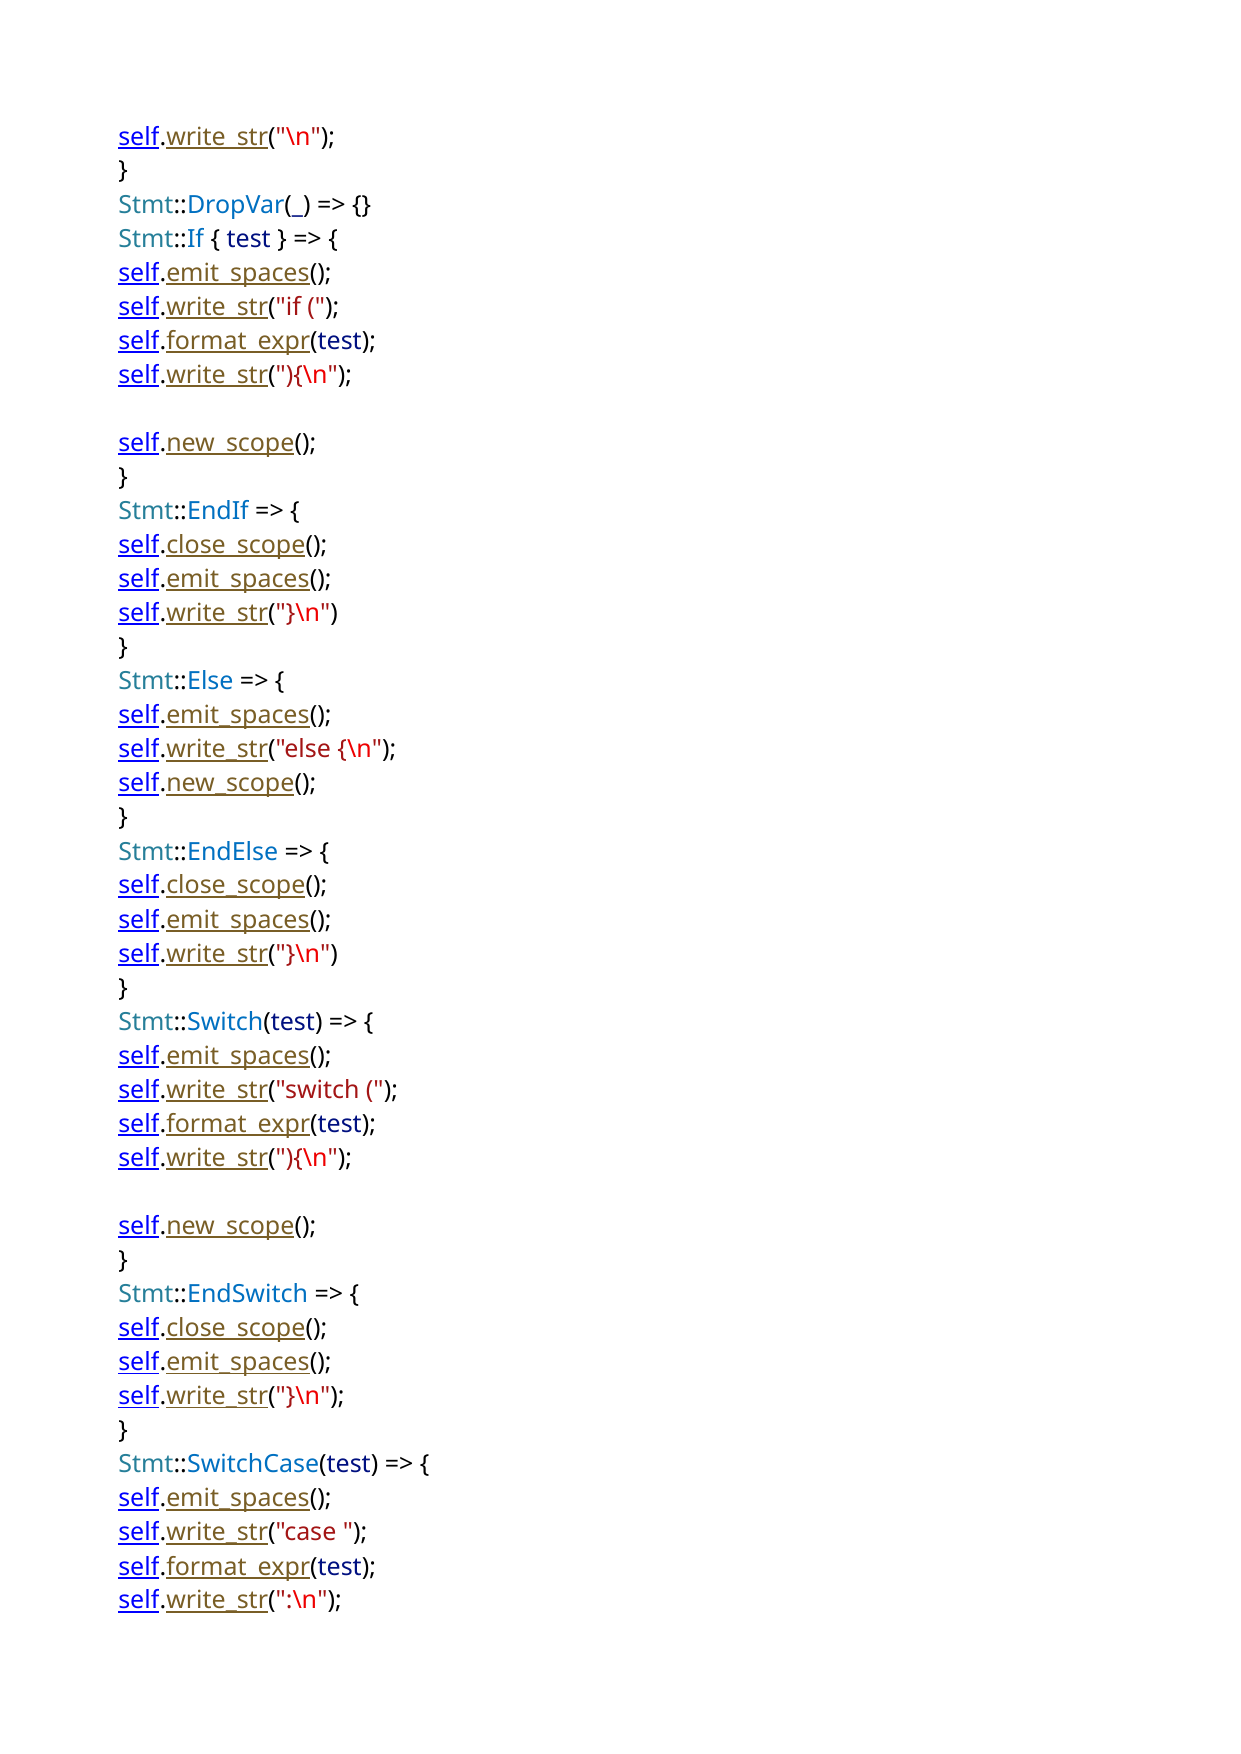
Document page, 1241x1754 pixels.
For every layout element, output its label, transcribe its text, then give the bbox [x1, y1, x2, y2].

text } [118, 1242, 1122, 1276]
text self.write_str("){\n"); [118, 357, 1122, 391]
text self.write_str(":\n"); [118, 1582, 1122, 1616]
text self.write_str("case "); [118, 1514, 1122, 1548]
text Stmt::EndElse => { [118, 833, 1122, 867]
text self.emit_spaces(); [118, 561, 1122, 595]
text Stmt::DropVar(_) => {} [118, 186, 1122, 220]
text self.emit_spaces(); [118, 1480, 1122, 1514]
text self.write_str("\n"); [118, 118, 1122, 152]
text self.write_str("}\n") [118, 935, 1122, 969]
text } [118, 799, 1122, 833]
text self.format_expr(test); [118, 1106, 1122, 1140]
text self.write_str("if ("); [118, 288, 1122, 322]
text self.close_scope(); [118, 1310, 1122, 1344]
text Stmt::Switch(test) => { [118, 1003, 1122, 1037]
text } [118, 152, 1122, 186]
text } [118, 969, 1122, 1003]
text self.emit_spaces(); [118, 254, 1122, 288]
text self.close_scope(); [118, 527, 1122, 561]
text Stmt::If { test } => { [118, 220, 1122, 254]
text Stmt::EndSwitch => { [118, 1276, 1122, 1310]
text self.new_scope(); [118, 765, 1122, 799]
text self.emit_spaces(); [118, 697, 1122, 731]
text self.format_expr(test); [118, 322, 1122, 357]
text self.emit_spaces(); [118, 901, 1122, 935]
text } [118, 1412, 1122, 1446]
text self.emit_spaces(); [118, 1344, 1122, 1378]
text self.new_scope(); [118, 424, 1122, 458]
text self.emit_spaces(); [118, 1037, 1122, 1072]
text Stmt::EndIf => { [118, 492, 1122, 527]
text self.write_str("else {\n"); [118, 731, 1122, 765]
text } [118, 458, 1122, 492]
text self.new_scope(); [118, 1207, 1122, 1242]
text self.write_str("switch ("); [118, 1072, 1122, 1106]
text Stmt::SwitchCase(test) => { [118, 1446, 1122, 1480]
text self.write_str("}\n"); [118, 1378, 1122, 1412]
text self.format_expr(test); [118, 1548, 1122, 1582]
text self.close_scope(); [118, 867, 1122, 901]
text self.write_str("){\n"); [118, 1140, 1122, 1174]
text } [118, 629, 1122, 663]
text Stmt::Else => { [118, 663, 1122, 697]
text self.write_str("}\n") [118, 595, 1122, 629]
